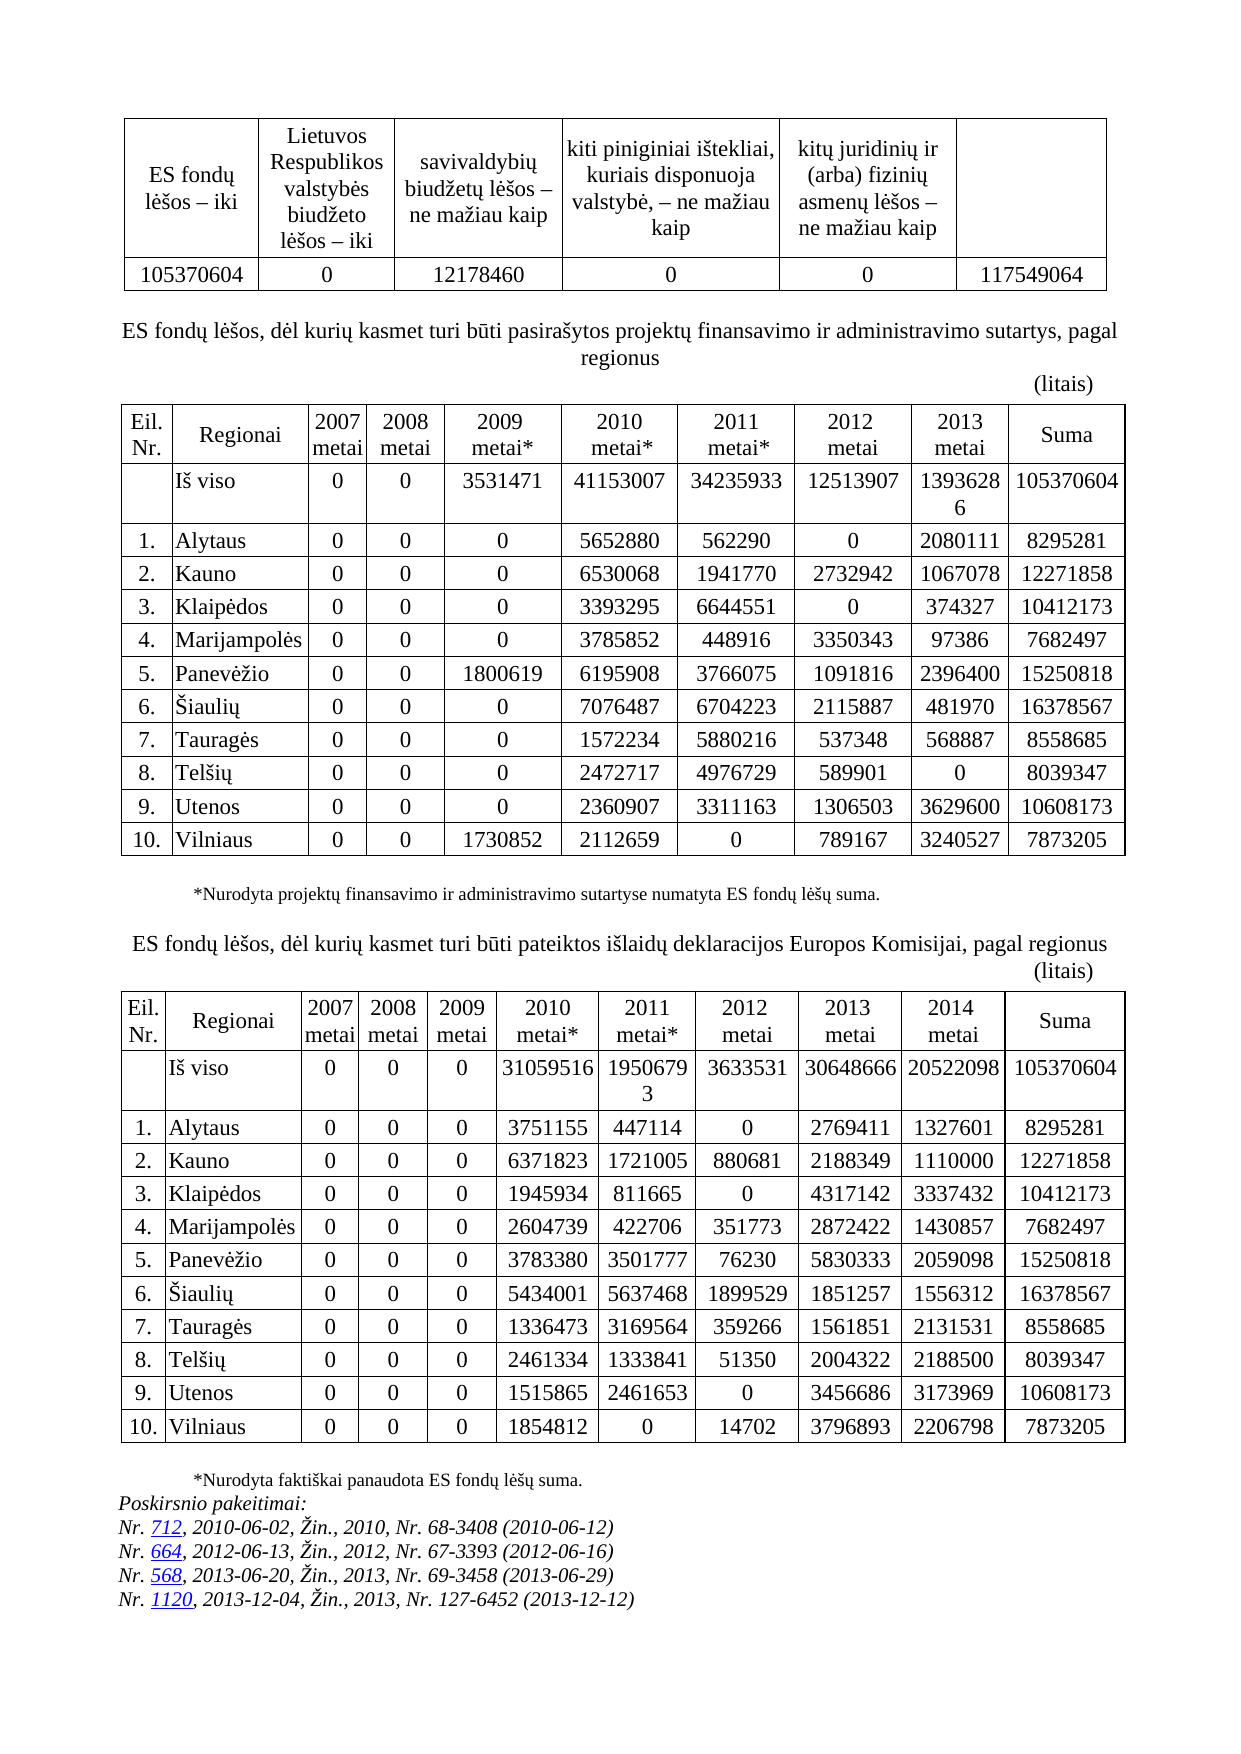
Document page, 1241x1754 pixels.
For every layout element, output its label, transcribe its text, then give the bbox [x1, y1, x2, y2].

table_cell 105370604 [1009, 464, 1124, 523]
table_cell 0 [309, 790, 366, 822]
table_cell 4. [122, 1210, 165, 1243]
table_cell 2004322 [799, 1343, 901, 1376]
table_cell 0 [696, 1177, 798, 1209]
table_cell Alytaus [173, 524, 308, 556]
table_cell 117549064 [957, 258, 1106, 290]
table_cell 0 [428, 1177, 496, 1209]
table_cell 4317142 [799, 1177, 901, 1209]
text Nr. 568, 2013-06-20, Žin., 2013, Nr. 69-3458 (2013-06-29) [118, 1563, 1122, 1587]
table_cell 0 [428, 1144, 496, 1176]
table_header Regionai [166, 992, 301, 1050]
table_cell 0 [428, 1310, 496, 1342]
text Poskirsnio pakeitimai: [118, 1491, 1122, 1515]
table_cell 2472717 [562, 757, 677, 789]
table_cell 1800619 [445, 657, 561, 689]
table_cell 10. [122, 1410, 165, 1442]
table_header 2010 metai* [562, 405, 677, 463]
table_header [957, 119, 1106, 257]
table_cell 0 [309, 590, 366, 623]
table_cell 2769411 [799, 1111, 901, 1143]
table_cell 1. [122, 524, 172, 556]
table_cell 1067078 [912, 557, 1008, 589]
table_cell 3751155 [497, 1111, 598, 1143]
text (litais) [118, 370, 1122, 396]
table_cell 6644551 [678, 590, 794, 623]
table_cell 6. [122, 690, 172, 722]
table_cell 51350 [696, 1343, 798, 1376]
table_cell 105370604 [1006, 1051, 1124, 1110]
table_header 2007 metai [309, 405, 366, 463]
table_cell 1110000 [902, 1144, 1004, 1176]
table_cell 3. [122, 1177, 165, 1209]
table_cell 8039347 [1006, 1343, 1124, 1376]
table_cell 1941770 [678, 557, 794, 589]
table_cell 880681 [696, 1144, 798, 1176]
table_cell 1430857 [902, 1210, 1004, 1243]
table_cell Tauragės [173, 723, 308, 756]
table_cell 359266 [696, 1310, 798, 1342]
text ES fondų lėšos, dėl kurių kasmet turi būti pateiktos išlaidų deklaracijos Europos Komisijai, pagal regionus [118, 931, 1122, 957]
table_cell 0 [912, 757, 1008, 789]
table_cell 0 [302, 1410, 358, 1442]
table_cell 12271858 [1006, 1144, 1124, 1176]
table_cell 1556312 [902, 1277, 1004, 1309]
table_cell 3783380 [497, 1244, 598, 1276]
table_cell 0 [428, 1051, 496, 1110]
table_cell Telšių [173, 757, 308, 789]
table_cell 0 [445, 723, 561, 756]
table_cell 12271858 [1009, 557, 1124, 589]
table_cell 10. [122, 823, 172, 855]
table_cell 1306503 [795, 790, 911, 822]
table_cell 3531471 [445, 464, 561, 523]
table_cell 0 [309, 723, 366, 756]
table_cell 3393295 [562, 590, 677, 623]
table_cell 0 [302, 1051, 358, 1110]
table_cell 30648666 [799, 1051, 901, 1110]
table_cell Iš viso [166, 1051, 301, 1110]
table_cell 0 [309, 557, 366, 589]
table_cell 2604739 [497, 1210, 598, 1243]
table_cell Marijampolės [173, 624, 308, 656]
table_header Eil. Nr. [122, 405, 172, 463]
table_cell 422706 [599, 1210, 695, 1243]
table_cell 6530068 [562, 557, 677, 589]
table_cell 1730852 [445, 823, 561, 855]
table_cell 1561851 [799, 1310, 901, 1342]
table_cell 0 [359, 1343, 427, 1376]
table_cell 811665 [599, 1177, 695, 1209]
table_cell 0 [309, 524, 366, 556]
table_cell 76230 [696, 1244, 798, 1276]
table_cell 6704223 [678, 690, 794, 722]
table_cell Iš viso [173, 464, 308, 523]
table_header Eil. Nr. [122, 992, 165, 1050]
table_cell 15250818 [1006, 1244, 1124, 1276]
table_cell Kauno [173, 557, 308, 589]
table_cell 0 [302, 1277, 358, 1309]
table_header 2009 metai* [445, 405, 561, 463]
table_cell 3240527 [912, 823, 1008, 855]
table_cell 0 [302, 1377, 358, 1409]
table_cell 0 [309, 624, 366, 656]
table_cell 8558685 [1009, 723, 1124, 756]
table_cell 3633531 [696, 1051, 798, 1110]
table_cell 7682497 [1006, 1210, 1124, 1243]
table_header 2012 metai [795, 405, 911, 463]
table_cell 0 [428, 1377, 496, 1409]
table_cell 16378567 [1006, 1277, 1124, 1309]
table_cell 3337432 [902, 1177, 1004, 1209]
table_cell 97386 [912, 624, 1008, 656]
table_cell 0 [445, 757, 561, 789]
table_cell 7682497 [1009, 624, 1124, 656]
text Nr. 712, 2010-06-02, Žin., 2010, Nr. 68-3408 (2010-06-12) [118, 1515, 1122, 1539]
table_cell 0 [367, 590, 444, 623]
table_cell 8039347 [1009, 757, 1124, 789]
table_cell 34235933 [678, 464, 794, 523]
table_cell 3766075 [678, 657, 794, 689]
text Nr. 1120, 2013-12-04, Žin., 2013, Nr. 127-6452 (2013-12-12) [118, 1587, 1122, 1611]
table_cell 0 [367, 524, 444, 556]
table_cell 589901 [795, 757, 911, 789]
table_header 2008 metai [359, 992, 427, 1050]
table_cell 0 [359, 1177, 427, 1209]
table_cell 7. [122, 1310, 165, 1342]
table_cell 0 [678, 823, 794, 855]
table_cell 3796893 [799, 1410, 901, 1442]
table_cell 3311163 [678, 790, 794, 822]
table_cell 5434001 [497, 1277, 598, 1309]
table_cell 19506793 [599, 1051, 695, 1110]
table_cell Kauno [166, 1144, 301, 1176]
table_cell 0 [696, 1377, 798, 1409]
text *Nurodyta faktiškai panaudota ES fondų lėšų suma. [118, 1469, 1122, 1491]
table_cell 0 [302, 1244, 358, 1276]
table_cell 0 [259, 258, 394, 290]
table_cell 0 [359, 1377, 427, 1409]
table_cell kiti piniginiai ištekliai, kuriais disponuoja valstybė, – ne mažiau kaip [563, 119, 779, 257]
table_cell 481970 [912, 690, 1008, 722]
table_cell 10608173 [1009, 790, 1124, 822]
table_cell 2461334 [497, 1343, 598, 1376]
table_cell Šiaulių [166, 1277, 301, 1309]
table_cell 4. [122, 624, 172, 656]
table_cell 20522098 [902, 1051, 1004, 1110]
table_cell 0 [359, 1051, 427, 1110]
table_cell 374327 [912, 590, 1008, 623]
table_cell Vilniaus [166, 1410, 301, 1442]
text *Nurodyta projektų finansavimo ir administravimo sutartyse numatyta ES fondų lėšų suma. [118, 883, 1122, 904]
table_cell 0 [367, 690, 444, 722]
table_cell 1091816 [795, 657, 911, 689]
table_cell 9. [122, 790, 172, 822]
table_cell 4976729 [678, 757, 794, 789]
table_cell 8295281 [1006, 1111, 1124, 1143]
table_cell 3173969 [902, 1377, 1004, 1409]
table_cell 0 [309, 464, 366, 523]
table_cell 2080111 [912, 524, 1008, 556]
table_cell savivaldybių biudžetų lėšos – ne mažiau kaip [395, 119, 562, 257]
table_cell 3456686 [799, 1377, 901, 1409]
table_cell 0 [359, 1244, 427, 1276]
table_cell 0 [359, 1144, 427, 1176]
table_header 2010 metai* [497, 992, 598, 1050]
table_header 2013 metai [912, 405, 1008, 463]
table_cell 0 [302, 1111, 358, 1143]
table_cell 0 [367, 557, 444, 589]
table_header 2014 metai [902, 992, 1004, 1050]
table_cell 0 [795, 524, 911, 556]
table_header 2011 metai* [678, 405, 794, 463]
table_cell 0 [367, 723, 444, 756]
table_cell 0 [445, 590, 561, 623]
table_cell Klaipėdos [166, 1177, 301, 1209]
table_cell 6371823 [497, 1144, 598, 1176]
table_cell 0 [367, 823, 444, 855]
table_cell Lietuvos Respublikos valstybės biudžeto lėšos – iki [259, 119, 394, 257]
table_header Suma [1009, 405, 1124, 463]
table_cell 0 [309, 823, 366, 855]
table_cell 1515865 [497, 1377, 598, 1409]
table_cell 105370604 [125, 258, 258, 290]
table_cell Tauragės [166, 1310, 301, 1342]
table_cell 8. [122, 757, 172, 789]
text Nr. 664, 2012-06-13, Žin., 2012, Nr. 67-3393 (2012-06-16) [118, 1539, 1122, 1563]
table_cell 562290 [678, 524, 794, 556]
table_cell 0 [302, 1343, 358, 1376]
table_cell 0 [309, 757, 366, 789]
table_cell 2188349 [799, 1144, 901, 1176]
table_cell 0 [563, 258, 779, 290]
table_cell 0 [302, 1144, 358, 1176]
table_cell 2. [122, 557, 172, 589]
table_cell 12513907 [795, 464, 911, 523]
table_cell 0 [367, 757, 444, 789]
table_cell 8. [122, 1343, 165, 1376]
table_cell Alytaus [166, 1111, 301, 1143]
table_cell 3169564 [599, 1310, 695, 1342]
table_cell 351773 [696, 1210, 798, 1243]
table_cell 1333841 [599, 1343, 695, 1376]
table_cell 1572234 [562, 723, 677, 756]
table_cell 3501777 [599, 1244, 695, 1276]
table_header 2007 metai [302, 992, 358, 1050]
table_cell 2115887 [795, 690, 911, 722]
table_cell 0 [309, 690, 366, 722]
table_cell 0 [445, 790, 561, 822]
table_header 2008 metai [367, 405, 444, 463]
table_cell 0 [428, 1277, 496, 1309]
table_cell 7. [122, 723, 172, 756]
table_cell 0 [428, 1210, 496, 1243]
table_cell 0 [302, 1310, 358, 1342]
table_cell 13936286 [912, 464, 1008, 523]
table_cell 7873205 [1006, 1410, 1124, 1442]
table_cell 15250818 [1009, 657, 1124, 689]
text ES fondų lėšos, dėl kurių kasmet turi būti pasirašytos projektų finansavimo ir administravimo sutartys, pagal regionus [118, 317, 1122, 370]
table_cell 0 [445, 690, 561, 722]
table_cell 0 [445, 524, 561, 556]
table_cell 5. [122, 1244, 165, 1276]
table_cell 41153007 [562, 464, 677, 523]
table_cell 5880216 [678, 723, 794, 756]
table_cell 3629600 [912, 790, 1008, 822]
table_cell 0 [367, 790, 444, 822]
table_cell 0 [367, 624, 444, 656]
table_cell 2131531 [902, 1310, 1004, 1342]
table_cell 2360907 [562, 790, 677, 822]
table_cell [122, 1051, 165, 1110]
table_cell 0 [309, 657, 366, 689]
table_cell 5. [122, 657, 172, 689]
table_header 2013 metai [799, 992, 901, 1050]
table_cell 0 [302, 1210, 358, 1243]
table_cell [122, 464, 172, 523]
table_cell 2059098 [902, 1244, 1004, 1276]
table_header Suma [1006, 992, 1124, 1050]
table_cell 0 [428, 1111, 496, 1143]
table_header Regionai [173, 405, 308, 463]
table_cell 3350343 [795, 624, 911, 656]
table_cell 0 [359, 1210, 427, 1243]
table_cell 0 [428, 1410, 496, 1442]
table_cell 8558685 [1006, 1310, 1124, 1342]
table_cell 789167 [795, 823, 911, 855]
table_cell 0 [696, 1111, 798, 1143]
table_cell 10608173 [1006, 1377, 1124, 1409]
table_cell 2112659 [562, 823, 677, 855]
table_cell 12178460 [395, 258, 562, 290]
table_cell 7873205 [1009, 823, 1124, 855]
table_cell 1. [122, 1111, 165, 1143]
table_cell 5637468 [599, 1277, 695, 1309]
table_cell 5652880 [562, 524, 677, 556]
table_cell 448916 [678, 624, 794, 656]
table_cell Panevėžio [166, 1244, 301, 1276]
table_cell Utenos [166, 1377, 301, 1409]
table_cell Marijampolės [166, 1210, 301, 1243]
table_header 2012 metai [696, 992, 798, 1050]
table_cell 447114 [599, 1111, 695, 1143]
table_header 2009 metai [428, 992, 496, 1050]
table_cell 2396400 [912, 657, 1008, 689]
table_cell 5830333 [799, 1244, 901, 1276]
table_cell 1945934 [497, 1177, 598, 1209]
table_cell 0 [367, 657, 444, 689]
table_cell 1721005 [599, 1144, 695, 1176]
table_cell 6195908 [562, 657, 677, 689]
table_cell 31059516 [497, 1051, 598, 1110]
table_cell 3785852 [562, 624, 677, 656]
table_cell 2461653 [599, 1377, 695, 1409]
table_cell 0 [445, 557, 561, 589]
table_cell 7076487 [562, 690, 677, 722]
table_cell 1336473 [497, 1310, 598, 1342]
table_cell Panevėžio [173, 657, 308, 689]
table_cell 0 [428, 1343, 496, 1376]
table_cell 14702 [696, 1410, 798, 1442]
table_cell 0 [445, 624, 561, 656]
table_cell 1851257 [799, 1277, 901, 1309]
table_cell 0 [780, 258, 956, 290]
table_cell 0 [359, 1410, 427, 1442]
table_cell Vilniaus [173, 823, 308, 855]
table_cell 1327601 [902, 1111, 1004, 1143]
table_cell 0 [367, 464, 444, 523]
table_cell 537348 [795, 723, 911, 756]
table_cell kitų juridinių ir (arba) fizinių asmenų lėšos – ne mažiau kaip [780, 119, 956, 257]
table_cell 0 [359, 1310, 427, 1342]
text (litais) [118, 957, 1122, 983]
table_cell 0 [302, 1177, 358, 1209]
table_cell 9. [122, 1377, 165, 1409]
table_header 2011 metai* [599, 992, 695, 1050]
table_cell 0 [428, 1244, 496, 1276]
table_cell 3. [122, 590, 172, 623]
table_cell 10412173 [1006, 1177, 1124, 1209]
table_cell Klaipėdos [173, 590, 308, 623]
table_cell 10412173 [1009, 590, 1124, 623]
table_cell 2732942 [795, 557, 911, 589]
table_cell 6. [122, 1277, 165, 1309]
table_cell 1899529 [696, 1277, 798, 1309]
table_cell 2872422 [799, 1210, 901, 1243]
table_cell ES fondų lėšos – iki [125, 119, 258, 257]
table_cell 2206798 [902, 1410, 1004, 1442]
table_cell Šiaulių [173, 690, 308, 722]
table_cell 1854812 [497, 1410, 598, 1442]
table_cell 8295281 [1009, 524, 1124, 556]
table_cell 0 [795, 590, 911, 623]
table_cell 0 [599, 1410, 695, 1442]
table_cell 2. [122, 1144, 165, 1176]
table_cell 0 [359, 1111, 427, 1143]
table_cell 16378567 [1009, 690, 1124, 722]
table_cell 568887 [912, 723, 1008, 756]
table_cell Telšių [166, 1343, 301, 1376]
table_cell Utenos [173, 790, 308, 822]
table_cell 0 [359, 1277, 427, 1309]
table_cell 2188500 [902, 1343, 1004, 1376]
